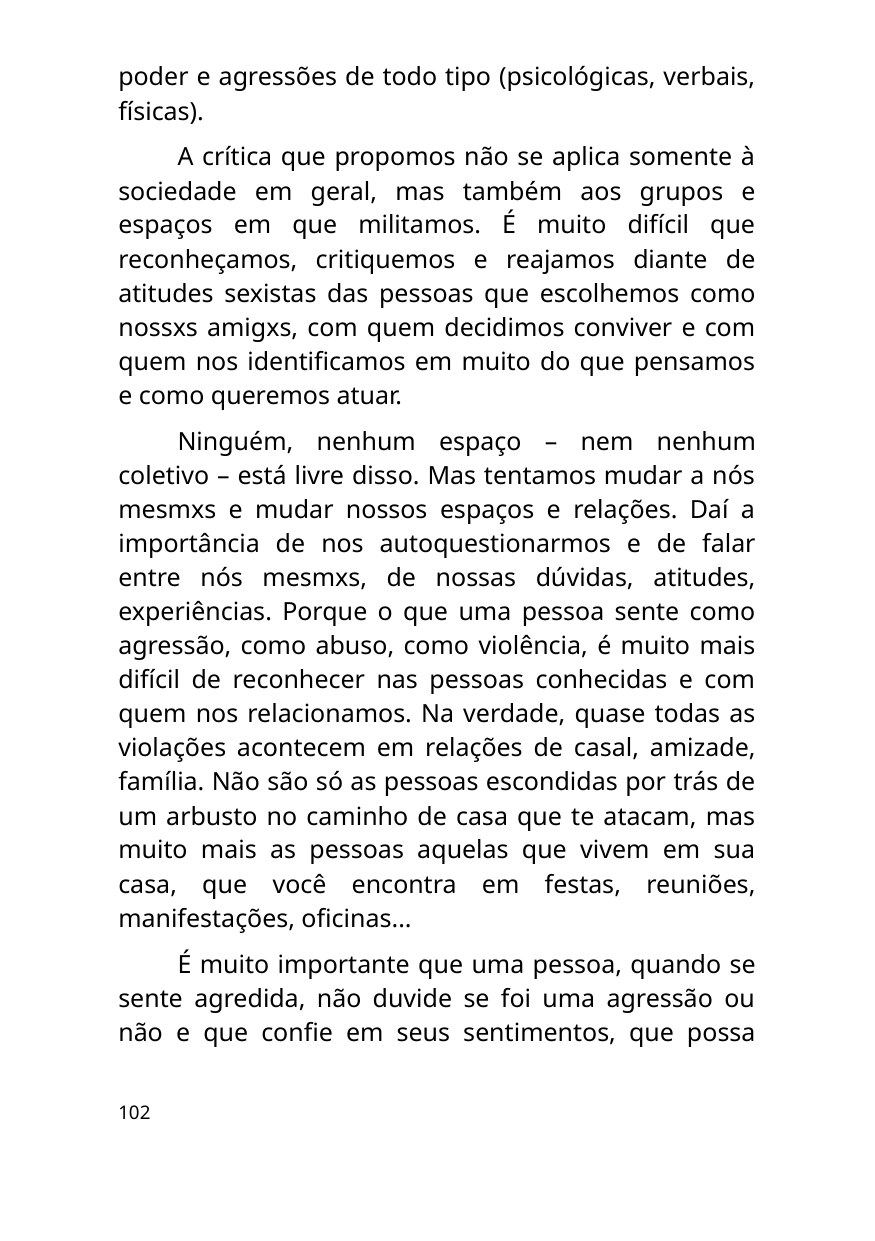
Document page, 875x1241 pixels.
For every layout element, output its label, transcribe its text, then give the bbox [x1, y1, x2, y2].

text Ninguém, nenhum espaço – nem nenhum coletivo – está livre disso. Mas tentamos mudar a nós mesmxs e mudar nossos espaços e relações. Daí a importância de nos autoquestionarmos e de falar entre nós mesmxs, de nossas dúvidas, atitudes, experiências. Porque o que uma pessoa sente como agressão, como abuso, como violência, é muito mais difícil de reconhecer nas pessoas conhecidas e com quem nos relacionamos. Na verdade, quase todas as violações acontecem em relações de casal, amizade, família. Não são só as pessoas escondidas por trás de um arbusto no caminho de casa que te atacam, mas muito mais as pessoas aquelas que vivem em sua casa, que você encontra em festas, reuniões, manifestações, oficinas... [118, 423, 756, 934]
text É muito importante que uma pessoa, quando se sente agredida, não duvide se foi uma agressão ou não e que confie em seus sentimentos, que possa [118, 946, 756, 1048]
text poder e agressões de todo tipo (psicológicas, verbais, físicas). [118, 59, 756, 127]
text A crítica que propomos não se aplica somente à sociedade em geral, mas também aos grupos e espaços em que militamos. É muito difícil que reconheçamos, critiquemos e reajamos diante de atitudes sexistas das pessoas que escolhemos como nossxs amigxs, com quem decidimos conviver e com quem nos identificamos em muito do que pensamos e como queremos atuar. [118, 139, 756, 412]
